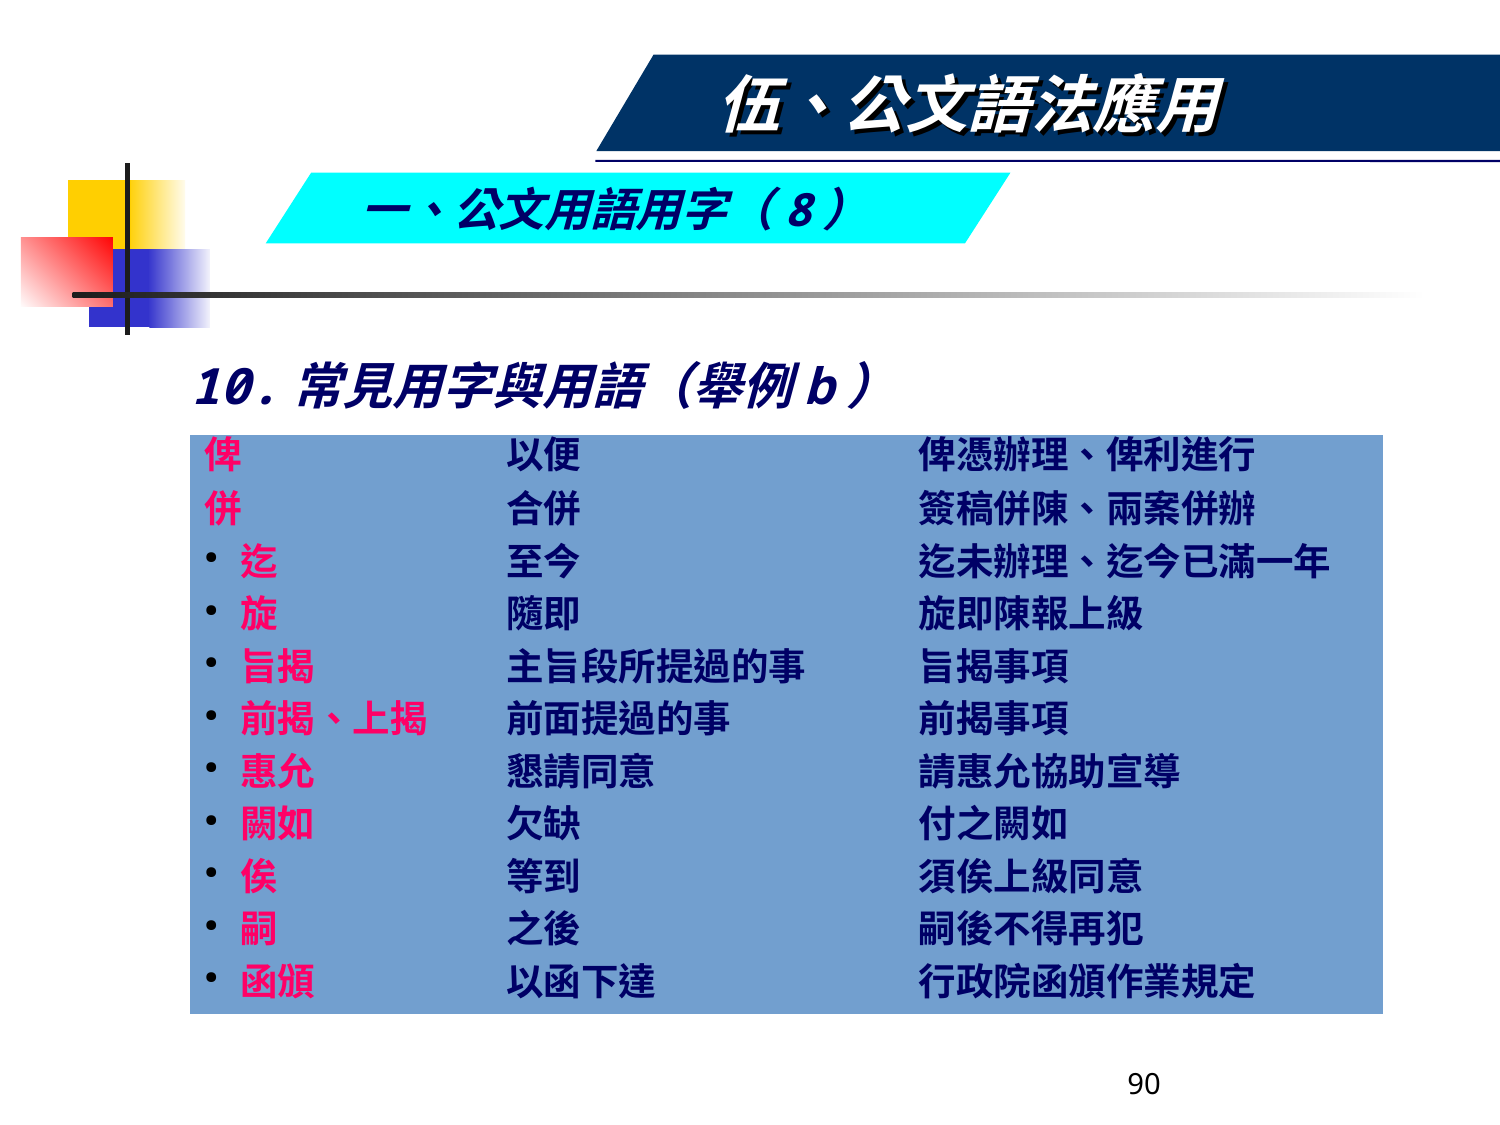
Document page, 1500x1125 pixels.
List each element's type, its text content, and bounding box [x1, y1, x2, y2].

text_box 伍、公文語法應用 [596, 54, 1500, 152]
table_header 俾 [190, 435, 491, 489]
table_cell 前揭事項 [904, 699, 1383, 751]
table_cell 行政院函頒作業規定 [904, 961, 1383, 1014]
table_cell 迄 [190, 541, 491, 594]
table_cell 闕如 [190, 804, 491, 856]
text_box 10.常見用字與用語（舉例b） [175, 347, 950, 422]
table_cell 須俟上級同意 [904, 856, 1383, 909]
text_box 一、公文用語用字（8） [265, 172, 1011, 244]
table_cell 之後 [491, 909, 904, 961]
table_cell 等到 [491, 856, 904, 909]
table_header 俾憑辦理、俾利進行 [904, 435, 1383, 489]
table_cell 迄未辦理、迄今已滿一年 [904, 541, 1383, 594]
table_cell 前面提過的事 [491, 699, 904, 751]
table_cell 旋即陳報上級 [904, 594, 1383, 646]
table_cell 隨即 [491, 594, 904, 646]
table_cell 惠允 [190, 751, 491, 804]
table_cell 主旨段所提過的事 [491, 646, 904, 699]
table_cell 請惠允協助宣導 [904, 751, 1383, 804]
table_cell 旋 [190, 594, 491, 646]
table_cell 簽稿併陳、兩案併辦 [904, 489, 1383, 541]
table_cell 合併 [491, 489, 904, 541]
table_cell 旨揭事項 [904, 646, 1383, 699]
table_cell 以函下達 [491, 961, 904, 1014]
table_cell 懇請同意 [491, 751, 904, 804]
table_cell 旨揭 [190, 646, 491, 699]
table_cell 付之闕如 [904, 804, 1383, 856]
table_cell 函頒 [190, 961, 491, 1014]
text_box [1112, 1037, 1426, 1113]
table_cell 併 [190, 489, 491, 541]
table_cell 嗣後不得再犯 [904, 909, 1383, 961]
table_cell 俟 [190, 856, 491, 909]
table_cell 至今 [491, 541, 904, 594]
table_header 以便 [491, 435, 904, 489]
table_cell 嗣 [190, 909, 491, 961]
table_cell 欠缺 [491, 804, 904, 856]
table_cell 前揭、上揭 [190, 699, 491, 751]
